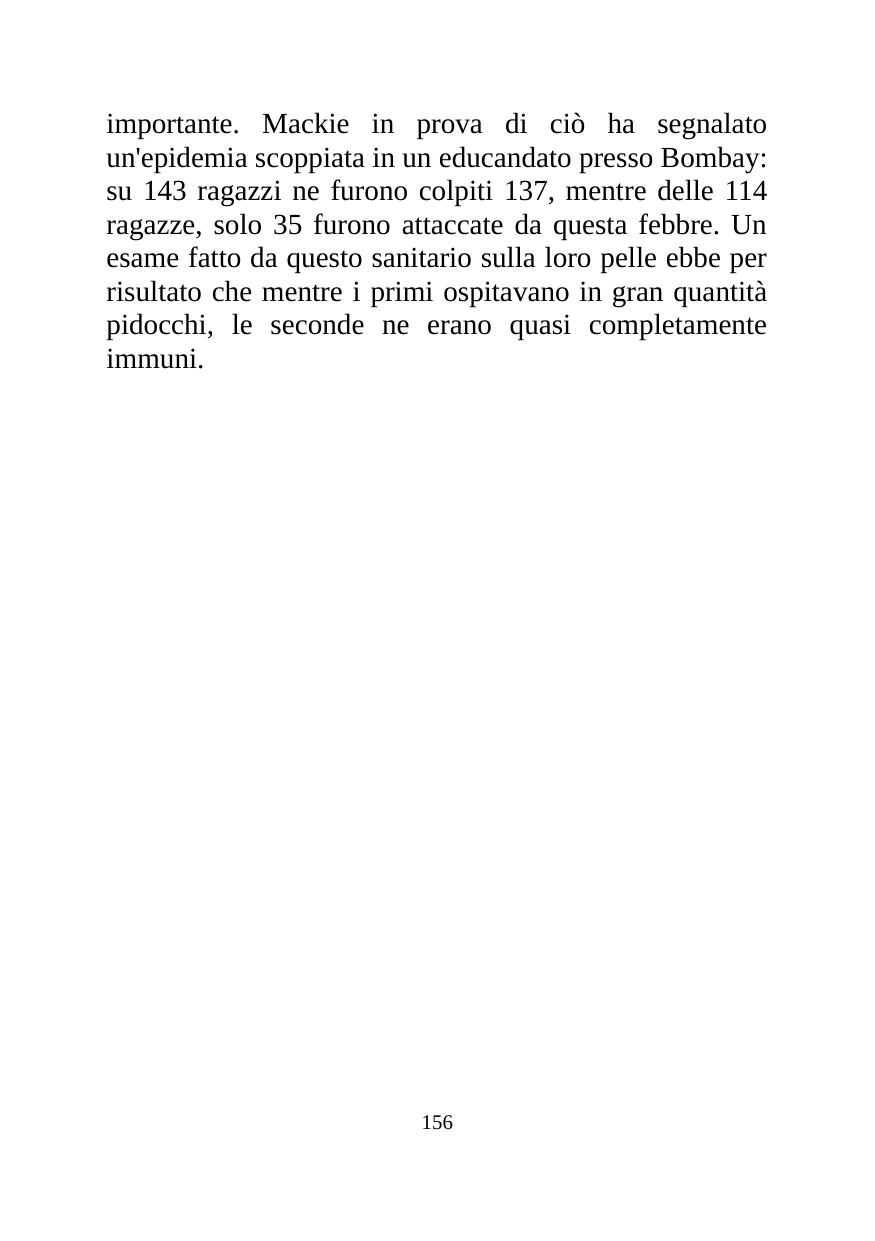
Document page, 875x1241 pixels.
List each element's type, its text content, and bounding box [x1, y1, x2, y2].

text importante. Mackie in prova di ciò ha segnalato un'epidemia scoppiata in un educandato presso Bombay: su 143 ragazzi ne furono colpiti 137, mentre delle 114 ragazze, solo 35 furono attaccate da questa febbre. Un esame fatto da questo sanitario sulla loro pelle ebbe per risultato che mentre i primi ospitavano in gran quantità pidocchi, le seconde ne erano quasi completamente immuni. [106, 106, 768, 374]
